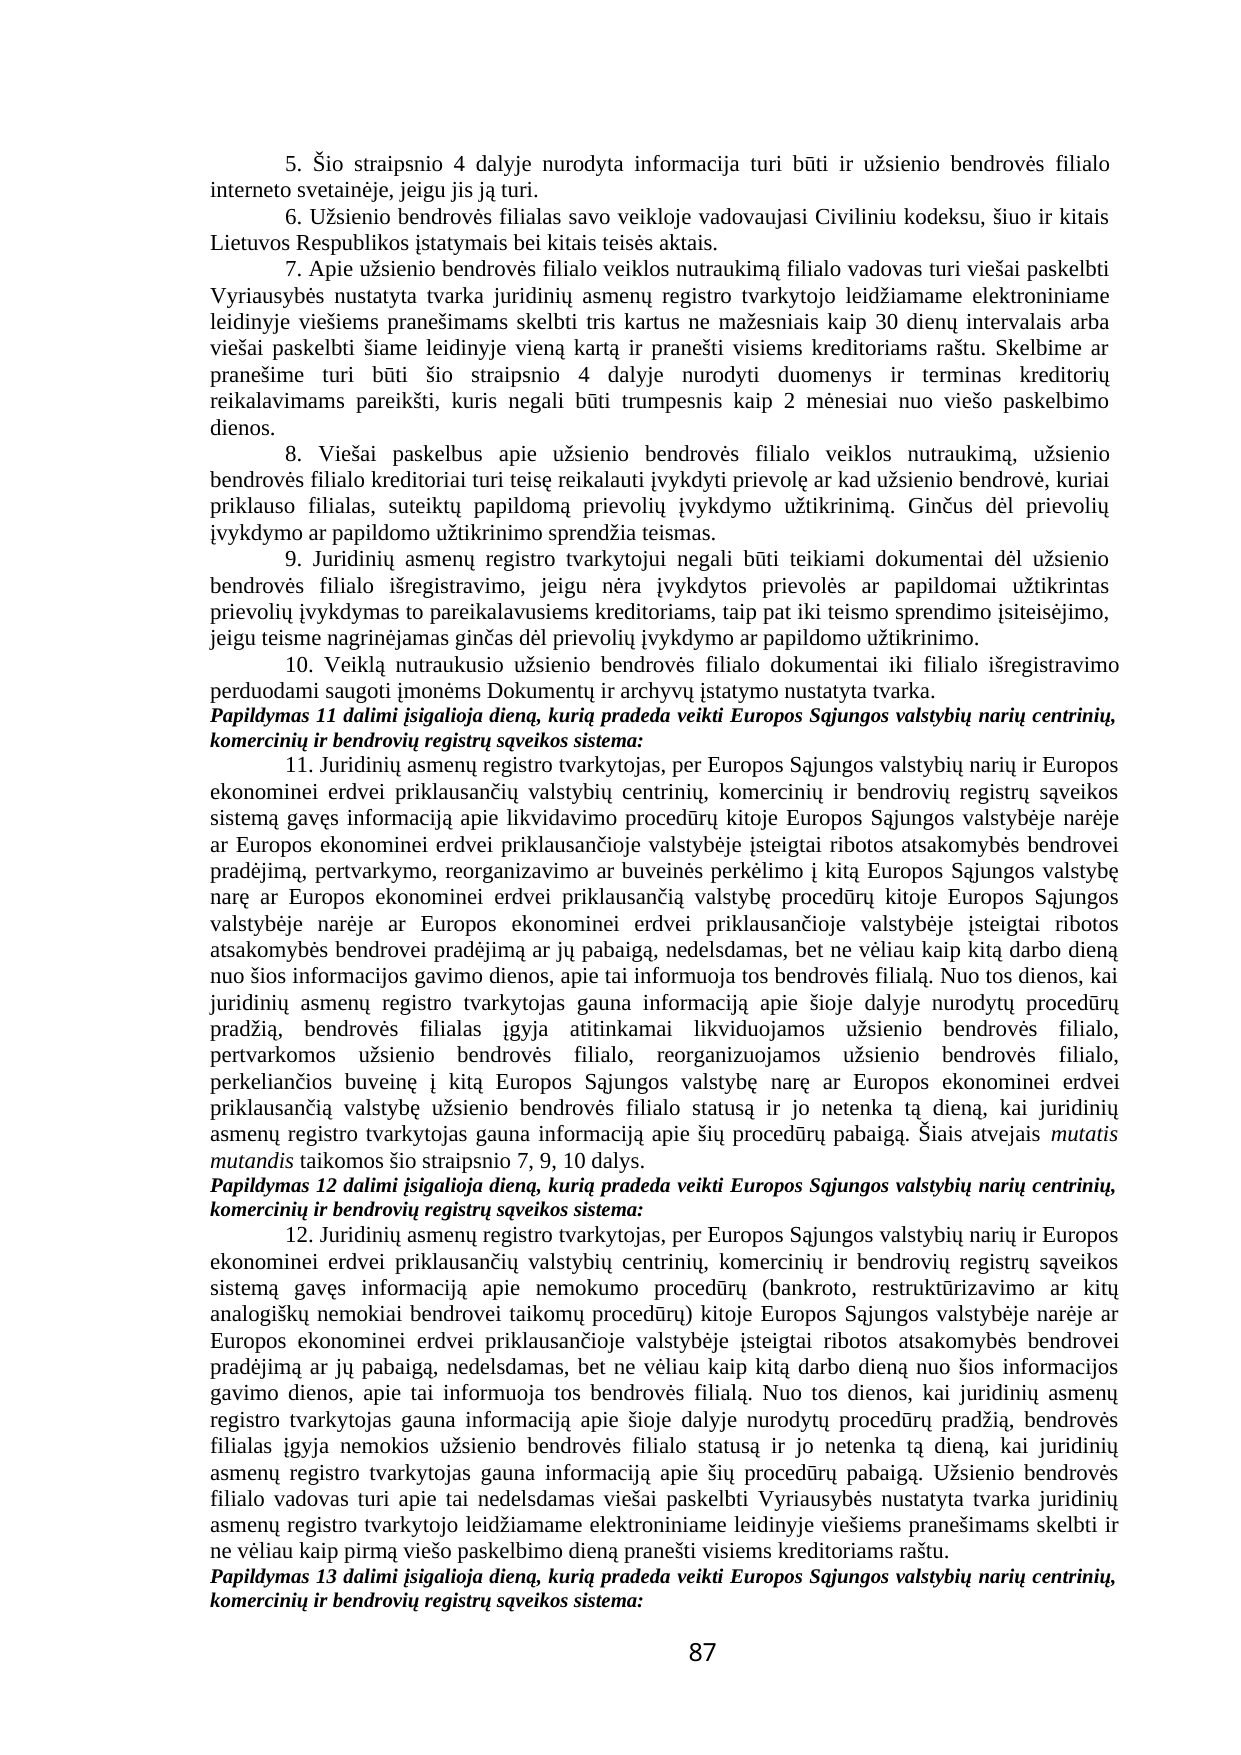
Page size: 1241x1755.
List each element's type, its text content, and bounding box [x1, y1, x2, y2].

text 10. Veiklą nutraukusio užsienio bendrovės filialo dokumentai iki filialo išregistravimo perduodami saugoti įmonėms Dokumentų ir archyvų įstatymo nustatyta tvarka. [210, 651, 1120, 703]
text Papildymas 11 dalimi įsigalioja dieną, kurią pradeda veikti Europos Sąjungos valstybių narių centrinių, komercinių ir bendrovių registrų sąveikos sistema: [210, 703, 1120, 752]
text 9. Juridinių asmenų registro tvarkytojui negali būti teikiami dokumentai dėl užsienio bendrovės filialo išregistravimo, jeigu nėra įvykdytos prievolės ar papildomai užtikrintas prievolių įvykdymas to pareikalavusiems kreditoriams, taip pat iki teismo sprendimo įsiteisėjimo, jeigu teisme nagrinėjamas ginčas dėl prievolių įvykdymo ar papildomo užtikrinimo. [210, 545, 1111, 651]
text 11. Juridinių asmenų registro tvarkytojas, per Europos Sąjungos valstybių narių ir Europos ekonominei erdvei priklausančių valstybių centrinių, komercinių ir bendrovių registrų sąveikos sistemą gavęs informaciją apie likvidavimo procedūrų kitoje Europos Sąjungos valstybėje narėje ar Europos ekonominei erdvei priklausančioje valstybėje įsteigtai ribotos atsakomybės bendrovei pradėjimą, pertvarkymo, reorganizavimo ar buveinės perkėlimo į kitą Europos Sąjungos valstybę narę ar Europos ekonominei erdvei priklausančią valstybę procedūrų kitoje Europos Sąjungos valstybėje narėje ar Europos ekonominei erdvei priklausančioje valstybėje įsteigtai ribotos atsakomybės bendrovei pradėjimą ar jų pabaigą, nedelsdamas, bet ne vėliau kaip kitą darbo dieną nuo šios informacijos gavimo dienos, apie tai informuoja tos bendrovės filialą. Nuo tos dienos, kai juridinių asmenų registro tvarkytojas gauna informaciją apie šioje dalyje nurodytų procedūrų pradžią, bendrovės filialas įgyja atitinkamai likviduojamos užsienio bendrovės filialo, pertvarkomos užsienio bendrovės filialo, reorganizuojamos užsienio bendrovės filialo, perkeliančios buveinę į kitą Europos Sąjungos valstybę narę ar Europos ekonominei erdvei priklausančią valstybę užsienio bendrovės filialo statusą ir jo netenka tą dieną, kai juridinių asmenų registro tvarkytojas gauna informaciją apie šių procedūrų pabaigą. Šiais atvejais mutatis mutandis taikomos šio straipsnio 7, 9, 10 dalys. [210, 752, 1120, 1173]
text Papildymas 13 dalimi įsigalioja dieną, kurią pradeda veikti Europos Sąjungos valstybių narių centrinių, komercinių ir bendrovių registrų sąveikos sistema: [210, 1564, 1120, 1612]
text Papildymas 12 dalimi įsigalioja dieną, kurią pradeda veikti Europos Sąjungos valstybių narių centrinių, komercinių ir bendrovių registrų sąveikos sistema: [210, 1173, 1120, 1221]
text 5. Šio straipsnio 4 dalyje nurodyta informacija turi būti ir užsienio bendrovės filialo interneto svetainėje, jeigu jis ją turi. [210, 150, 1111, 203]
text 12. Juridinių asmenų registro tvarkytojas, per Europos Sąjungos valstybių narių ir Europos ekonominei erdvei priklausančių valstybių centrinių, komercinių ir bendrovių registrų sąveikos sistemą gavęs informaciją apie nemokumo procedūrų (bankroto, restruktūrizavimo ar kitų analogiškų nemokiai bendrovei taikomų procedūrų) kitoje Europos Sąjungos valstybėje narėje ar Europos ekonominei erdvei priklausančioje valstybėje įsteigtai ribotos atsakomybės bendrovei pradėjimą ar jų pabaigą, nedelsdamas, bet ne vėliau kaip kitą darbo dieną nuo šios informacijos gavimo dienos, apie tai informuoja tos bendrovės filialą. Nuo tos dienos, kai juridinių asmenų registro tvarkytojas gauna informaciją apie šioje dalyje nurodytų procedūrų pradžią, bendrovės filialas įgyja nemokios užsienio bendrovės filialo statusą ir jo netenka tą dieną, kai juridinių asmenų registro tvarkytojas gauna informaciją apie šių procedūrų pabaigą. Užsienio bendrovės filialo vadovas turi apie tai nedelsdamas viešai paskelbti Vyriausybės nustatyta tvarka juridinių asmenų registro tvarkytojo leidžiamame elektroniniame leidinyje viešiems pranešimams skelbti ir ne vėliau kaip pirmą viešo paskelbimo dieną pranešti visiems kreditoriams raštu. [210, 1221, 1120, 1564]
text 7. Apie užsienio bendrovės filialo veiklos nutraukimą filialo vadovas turi viešai paskelbti Vyriausybės nustatyta tvarka juridinių asmenų registro tvarkytojo leidžiamame elektroniniame leidinyje viešiems pranešimams skelbti tris kartus ne mažesniais kaip 30 dienų intervalais arba viešai paskelbti šiame leidinyje vieną kartą ir pranešti visiems kreditoriams raštu. Skelbime ar pranešime turi būti šio straipsnio 4 dalyje nurodyti duomenys ir terminas kreditorių reikalavimams pareikšti, kuris negali būti trumpesnis kaip 2 mėnesiai nuo viešo paskelbimo dienos. [210, 255, 1111, 440]
text 8. Viešai paskelbus apie užsienio bendrovės filialo veiklos nutraukimą, užsienio bendrovės filialo kreditoriai turi teisę reikalauti įvykdyti prievolę ar kad užsienio bendrovė, kuriai priklauso filialas, suteiktų papildomą prievolių įvykdymo užtikrinimą. Ginčus dėl prievolių įvykdymo ar papildomo užtikrinimo sprendžia teismas. [210, 440, 1111, 545]
text 6. Užsienio bendrovės filialas savo veikloje vadovaujasi Civiliniu kodeksu, šiuo ir kitais Lietuvos Respublikos įstatymais bei kitais teisės aktais. [210, 203, 1111, 255]
